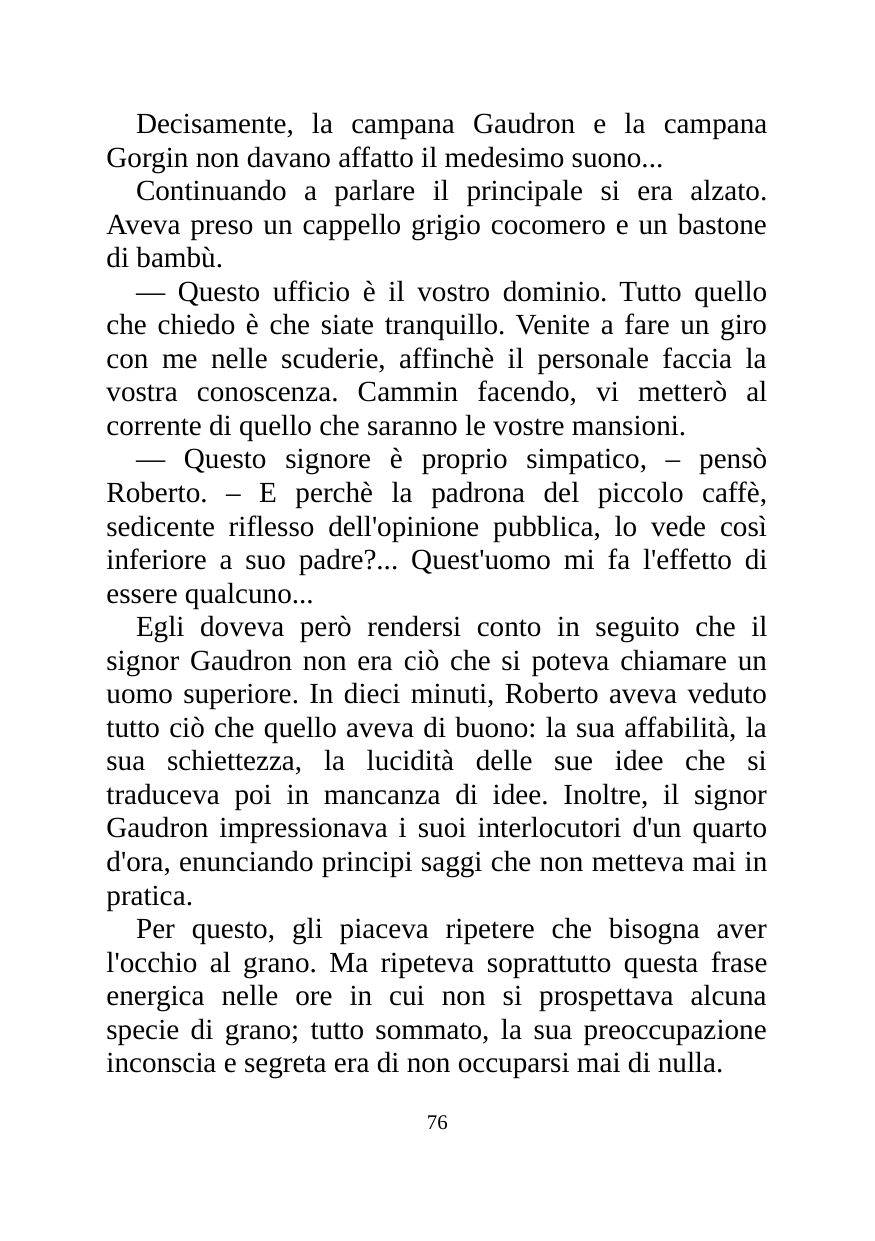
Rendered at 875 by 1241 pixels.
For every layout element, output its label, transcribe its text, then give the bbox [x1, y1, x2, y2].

text Continuando a parlare il principale si era alzato. Aveva preso un cappello grigio cocomero e un bastone di bambù. [106, 173, 768, 274]
text — Questo ufficio è il vostro dominio. Tutto quello che chiedo è che siate tranquillo. Venite a fare un giro con me nelle scuderie, affinchè il personale faccia la vostra conoscenza. Cammin facendo, vi metterò al corrente di quello che saranno le vostre mansioni. [106, 274, 768, 442]
text — Questo signore è proprio simpatico, – pensò Roberto. – E perchè la padrona del piccolo caffè, sedicente riflesso dell'opinione pubblica, lo vede così inferiore a suo padre?... Quest'uomo mi fa l'effetto di essere qualcuno... [106, 442, 768, 609]
text Decisamente, la campana Gaudron e la campana Gorgin non davano affatto il medesimo suono... [106, 106, 768, 173]
text Egli doveva però rendersi conto in seguito che il signor Gaudron non era ciò che si poteva chiamare un uomo superiore. In dieci minuti, Roberto aveva veduto tutto ciò che quello aveva di buono: la sua affabilità, la sua schiettezza, la lucidità delle sue idee che si traduceva poi in mancanza di idee. Inoltre, il signor Gaudron impressionava i suoi interlocutori d'un quarto d'ora, enunciando principi saggi che non metteva mai in pratica. [106, 609, 768, 911]
text Per questo, gli piaceva ripetere che bisogna aver l'occhio al grano. Ma ripeteva soprattutto questa frase energica nelle ore in cui non si prospettava alcuna specie di grano; tutto sommato, la sua preoccupazione inconscia e segreta era di non occuparsi mai di nulla. [106, 911, 768, 1079]
